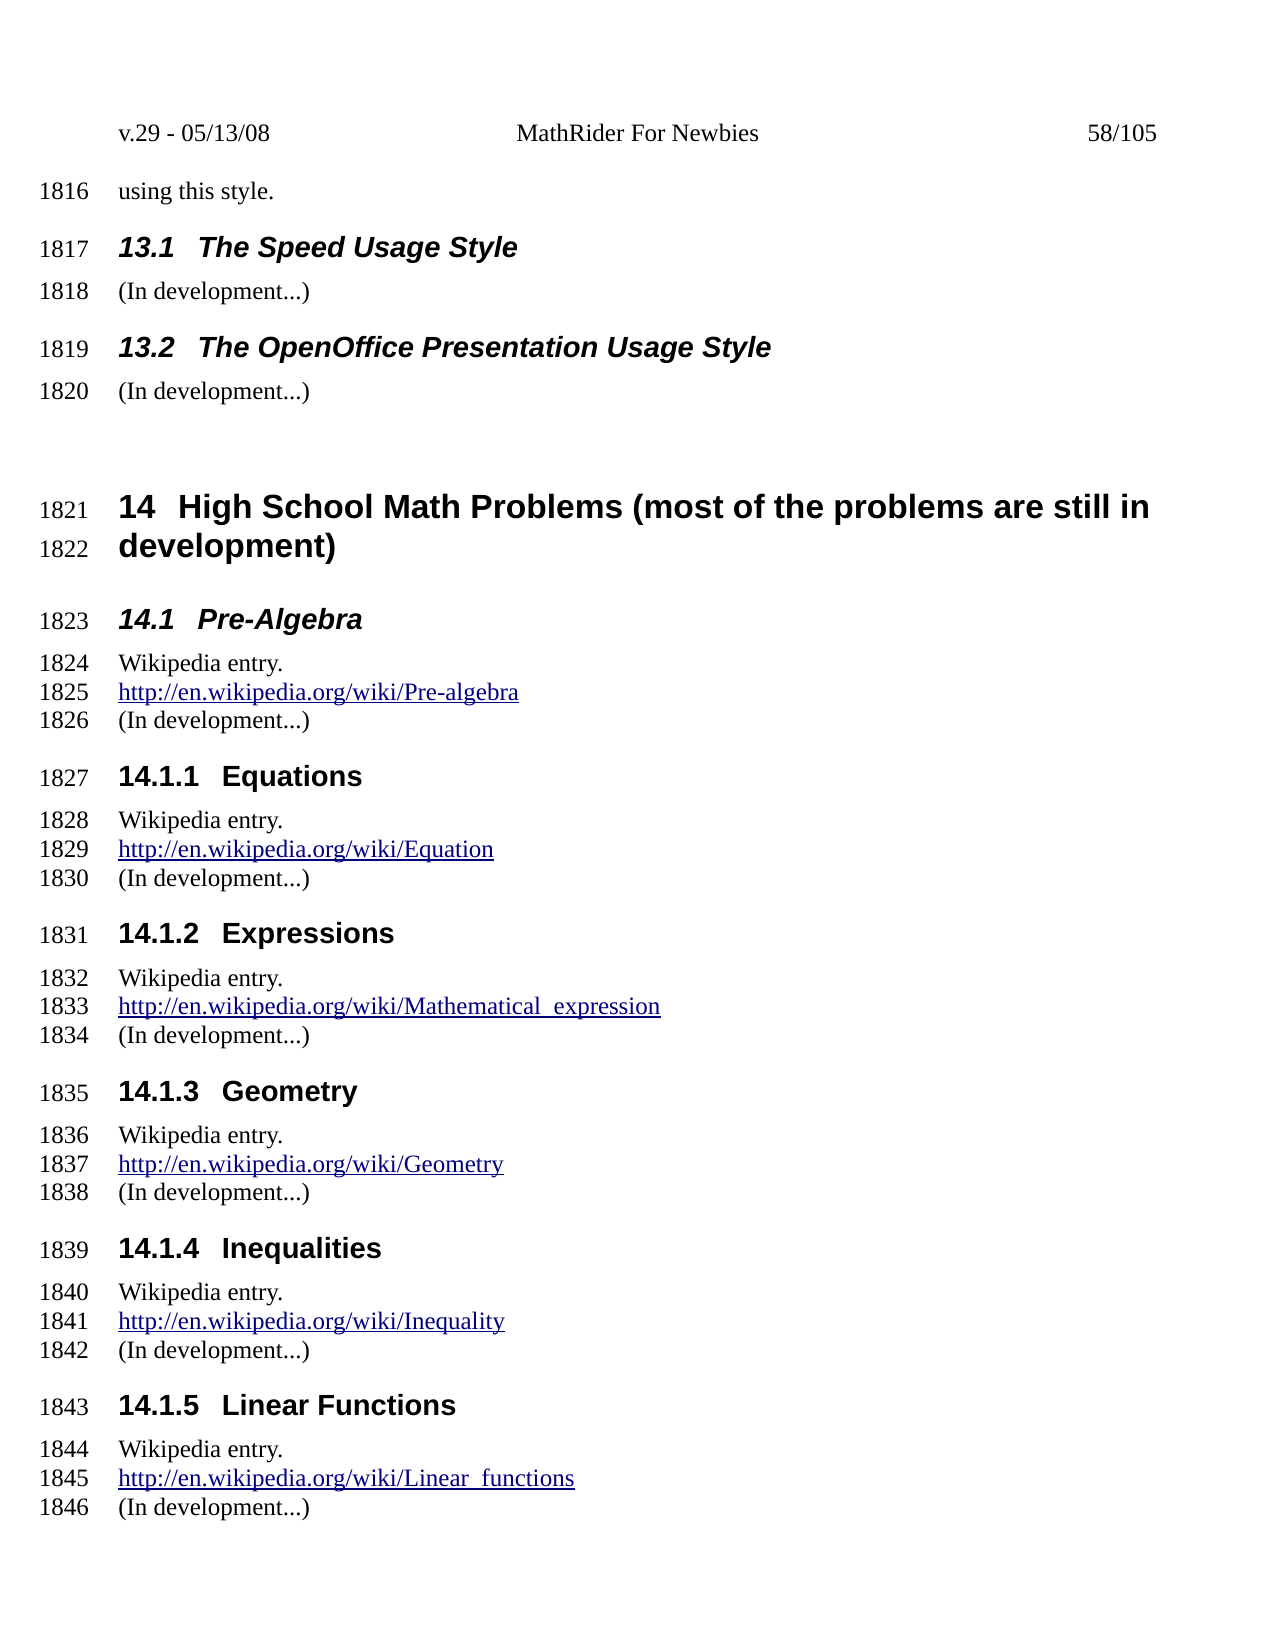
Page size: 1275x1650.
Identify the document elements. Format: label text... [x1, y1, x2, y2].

subtitle Inequalities [118, 1231, 1157, 1265]
text using this style. [118, 176, 1157, 205]
text (In development...) [118, 1177, 1157, 1206]
text (In development...) [118, 1335, 1157, 1363]
text Wikipedia entry. [118, 648, 1157, 677]
subtitle Pre-Algebra [118, 602, 1157, 636]
text http://en.wikipedia.org/wiki/Geometry [118, 1149, 1157, 1177]
subtitle Expressions [118, 917, 1157, 950]
text Wikipedia entry. [118, 1277, 1157, 1306]
text (In development...) [118, 276, 1157, 305]
subtitle Geometry [118, 1074, 1157, 1107]
text Wikipedia entry. [118, 963, 1157, 991]
subtitle The Speed Usage Style [118, 230, 1157, 264]
text (In development...) [118, 863, 1157, 892]
text (In development...) [118, 1020, 1157, 1049]
text Wikipedia entry. [118, 1434, 1157, 1463]
text http://en.wikipedia.org/wiki/Inequality [118, 1306, 1157, 1335]
text (In development...) [118, 706, 1157, 734]
subtitle The OpenOffice Presentation Usage Style [118, 330, 1157, 363]
subtitle Linear Functions [118, 1388, 1157, 1422]
text http://en.wikipedia.org/wiki/Equation [118, 834, 1157, 863]
text http://en.wikipedia.org/wiki/Pre-algebra [118, 677, 1157, 706]
subtitle High School Math Problems (most of the problems are still in development) [118, 487, 1157, 564]
text http://en.wikipedia.org/wiki/Mathematical_expression [118, 991, 1157, 1020]
text Wikipedia entry. [118, 805, 1157, 834]
text (In development...) [118, 1492, 1157, 1521]
subtitle Equations [118, 759, 1157, 793]
text (In development...) [118, 376, 1157, 405]
text Wikipedia entry. [118, 1120, 1157, 1149]
text http://en.wikipedia.org/wiki/Linear_functions [118, 1463, 1157, 1492]
